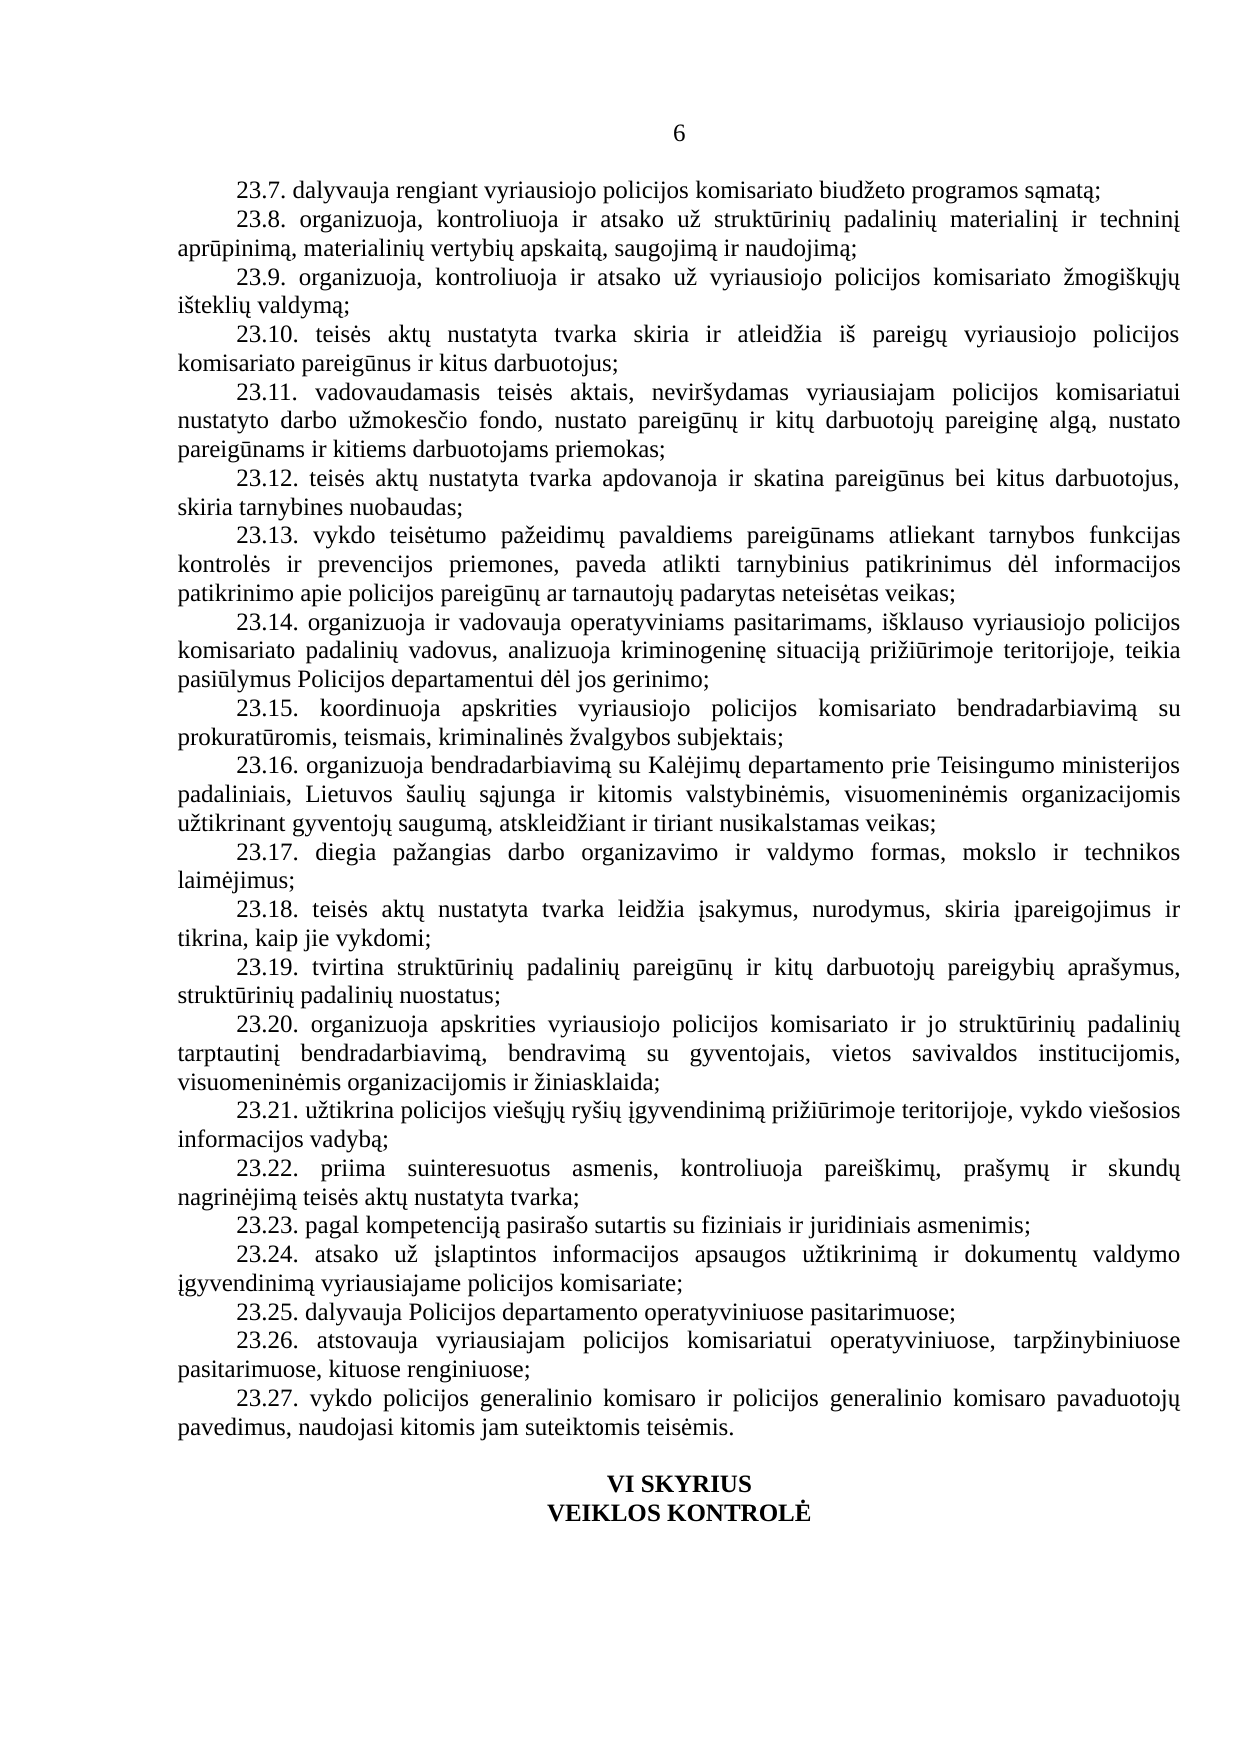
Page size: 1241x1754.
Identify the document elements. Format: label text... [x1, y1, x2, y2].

text 23.17. diegia pažangias darbo organizavimo ir valdymo formas, mokslo ir technikos laimėjimus; [177, 837, 1181, 894]
text 23.21. užtikrina policijos viešųjų ryšių įgyvendinimą prižiūrimoje teritorijoje, vykdo viešosios informacijos vadybą; [177, 1096, 1181, 1153]
text 23.7. dalyvauja rengiant vyriausiojo policijos komisariato biudžeto programos sąmatą; [177, 176, 1181, 204]
text 23.20. organizuoja apskrities vyriausiojo policijos komisariato ir jo struktūrinių padalinių tarptautinį bendradarbiavimą, bendravimą su gyventojais, vietos savivaldos institucijomis, visuomeninėmis organizacijomis ir žiniasklaida; [177, 1009, 1181, 1096]
text 23.10. teisės aktų nustatyta tvarka skiria ir atleidžia iš pareigų vyriausiojo policijos komisariato pareigūnus ir kitus darbuotojus; [177, 319, 1181, 377]
text 23.12. teisės aktų nustatyta tvarka apdovanoja ir skatina pareigūnus bei kitus darbuotojus, skiria tarnybines nuobaudas; [177, 463, 1181, 521]
text 23.16. organizuoja bendradarbiavimą su Kalėjimų departamento prie Teisingumo ministerijos padaliniais, Lietuvos šaulių sąjunga ir kitomis valstybinėmis, visuomeninėmis organizacijomis užtikrinant gyventojų saugumą, atskleidžiant ir tiriant nusikalstamas veikas; [177, 751, 1181, 837]
text 23.14. organizuoja ir vadovauja operatyviniams pasitarimams, išklauso vyriausiojo policijos komisariato padalinių vadovus, analizuoja kriminogeninę situaciją prižiūrimoje teritorijoje, teikia pasiūlymus Policijos departamentui dėl jos gerinimo; [177, 607, 1181, 693]
text 23.22. priima suinteresuotus asmenis, kontroliuoja pareiškimų, prašymų ir skundų nagrinėjimą teisės aktų nustatyta tvarka; [177, 1153, 1181, 1211]
text 23.27. vykdo policijos generalinio komisaro ir policijos generalinio komisaro pavaduotojų pavedimus, naudojasi kitomis jam suteiktomis teisėmis. [177, 1383, 1181, 1441]
text 23.8. organizuoja, kontroliuoja ir atsako už struktūrinių padalinių materialinį ir techninį aprūpinimą, materialinių vertybių apskaitą, saugojimą ir naudojimą; [177, 204, 1181, 262]
text 23.24. atsako už įslaptintos informacijos apsaugos užtikrinimą ir dokumentų valdymo įgyvendinimą vyriausiajame policijos komisariate; [177, 1239, 1181, 1297]
text 23.19. tvirtina struktūrinių padalinių pareigūnų ir kitų darbuotojų pareigybių aprašymus, struktūrinių padalinių nuostatus; [177, 952, 1181, 1009]
text 23.11. vadovaudamasis teisės aktais, neviršydamas vyriausiajam policijos komisariatui nustatyto darbo užmokesčio fondo, nustato pareigūnų ir kitų darbuotojų pareiginę algą, nustato pareigūnams ir kitiems darbuotojams priemokas; [177, 377, 1181, 463]
text VEIKLOS KONTROLĖ [177, 1498, 1181, 1527]
text 23.26. atstovauja vyriausiajam policijos komisariatui operatyviniuose, tarpžinybiniuose pasitarimuose, kituose renginiuose; [177, 1326, 1181, 1383]
text 23.23. pagal kompetenciją pasirašo sutartis su fiziniais ir juridiniais asmenimis; [177, 1211, 1181, 1239]
text 23.9. organizuoja, kontroliuoja ir atsako už vyriausiojo policijos komisariato žmogiškųjų išteklių valdymą; [177, 262, 1181, 319]
text 23.25. dalyvauja Policijos departamento operatyviniuose pasitarimuose; [177, 1297, 1181, 1326]
text 23.18. teisės aktų nustatyta tvarka leidžia įsakymus, nurodymus, skiria įpareigojimus ir tikrina, kaip jie vykdomi; [177, 894, 1181, 952]
text 23.15. koordinuoja apskrities vyriausiojo policijos komisariato bendradarbiavimą su prokuratūromis, teismais, kriminalinės žvalgybos subjektais; [177, 693, 1181, 751]
text 23.13. vykdo teisėtumo pažeidimų pavaldiems pareigūnams atliekant tarnybos funkcijas kontrolės ir prevencijos priemones, paveda atlikti tarnybinius patikrinimus dėl informacijos patikrinimo apie policijos pareigūnų ar tarnautojų padarytas neteisėtas veikas; [177, 521, 1181, 607]
text VI SKYRIUS [177, 1469, 1181, 1498]
